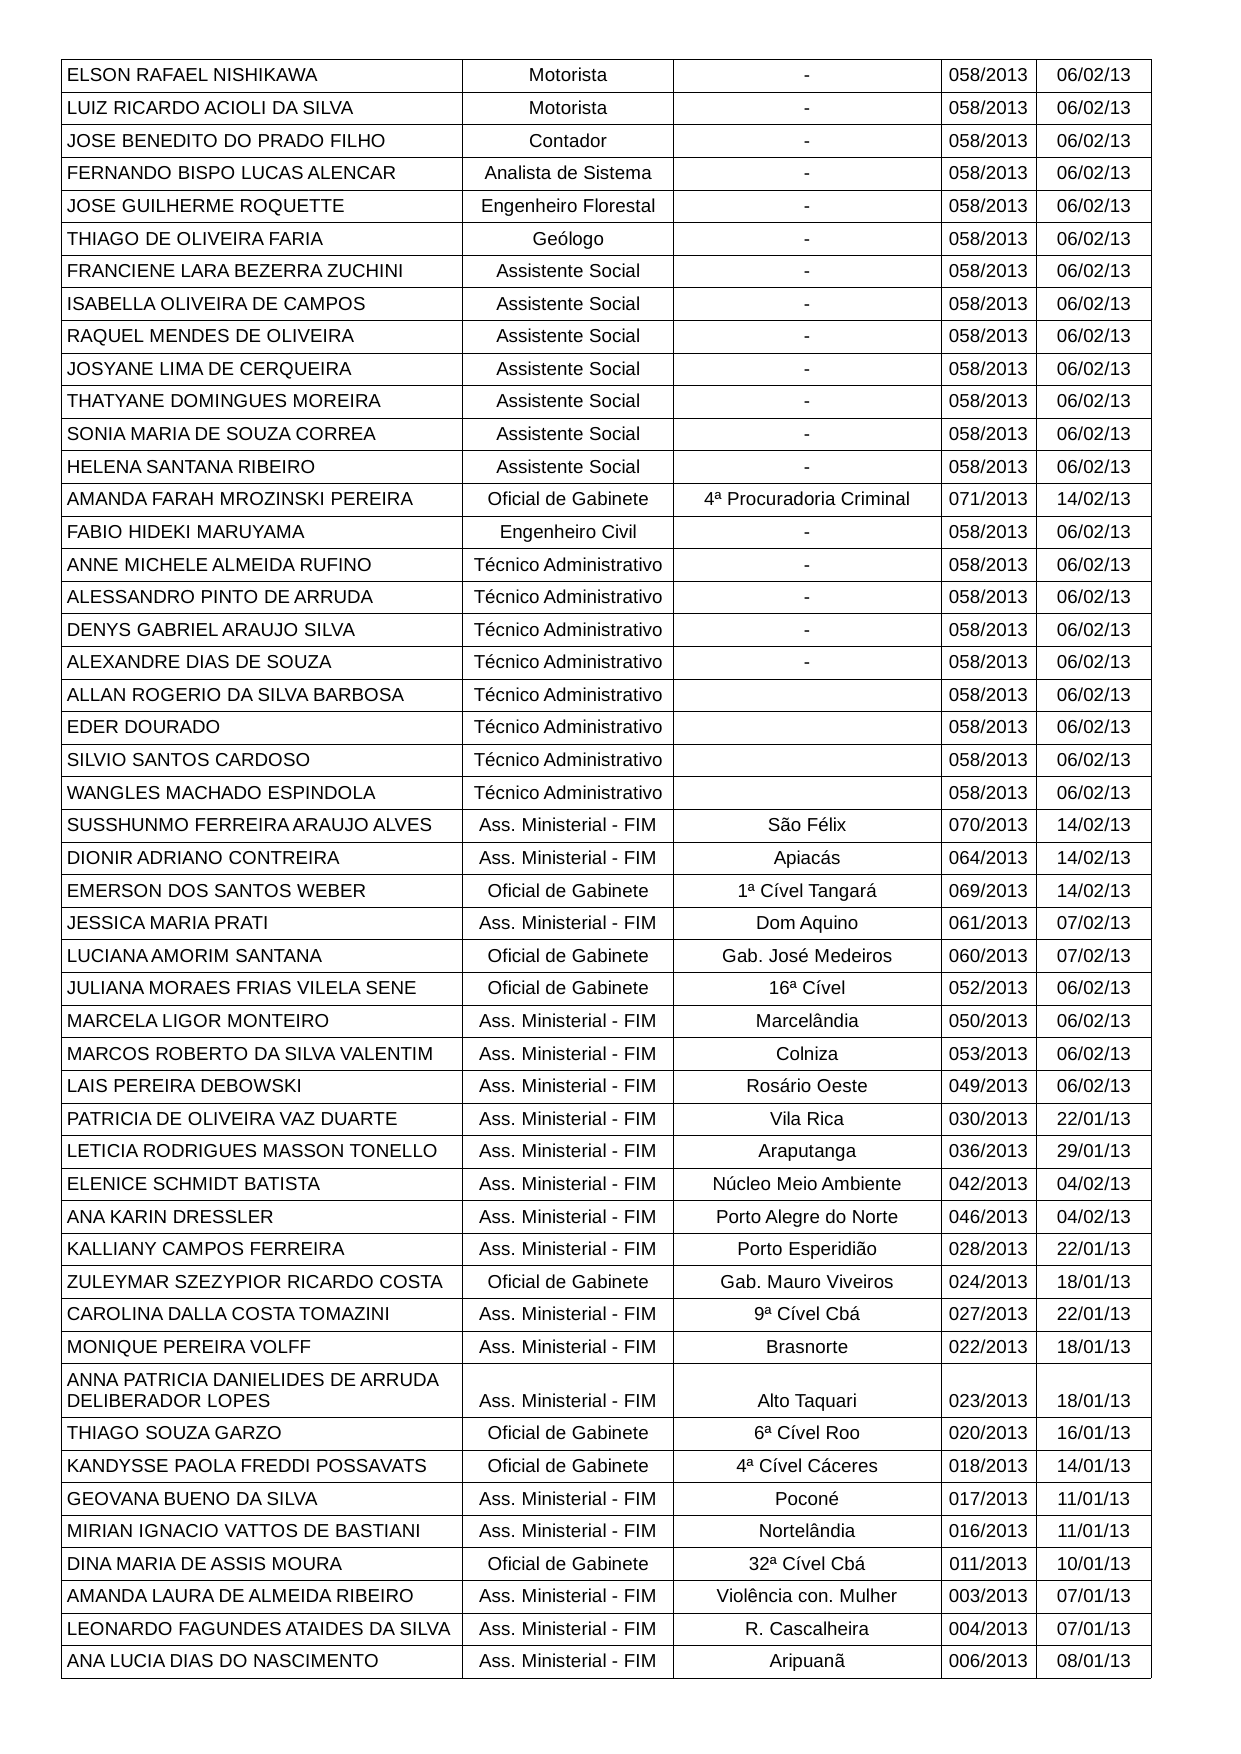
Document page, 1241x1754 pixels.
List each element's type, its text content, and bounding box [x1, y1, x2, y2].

table_cell Assistente Social [463, 354, 673, 385]
table_cell 06/02/13 [1037, 125, 1151, 157]
table_cell 030/2013 [942, 1104, 1036, 1135]
table_cell 058/2013 [942, 93, 1036, 124]
table_cell 023/2013 [942, 1364, 1036, 1417]
table_cell Araputanga [674, 1136, 941, 1168]
table_cell 058/2013 [942, 680, 1036, 711]
table_cell 017/2013 [942, 1483, 1036, 1515]
table_cell Alto Taquari [674, 1364, 941, 1417]
table_cell 058/2013 [942, 614, 1036, 646]
table_cell Marcelândia [674, 1006, 941, 1037]
table_cell DENYS GABRIEL ARAUJO SILVA [62, 614, 462, 646]
table_cell 14/02/13 [1037, 484, 1151, 516]
table_cell 4ª Cível Cáceres [674, 1451, 941, 1482]
table_cell Oficial de Gabinete [463, 940, 673, 972]
table_cell Engenheiro Civil [463, 517, 673, 548]
table_cell 053/2013 [942, 1038, 1036, 1070]
table_cell Ass. Ministerial - FIM [463, 1332, 673, 1363]
table_cell ANA LUCIA DIAS DO NASCIMENTO [62, 1646, 462, 1678]
table_cell EMERSON DOS SANTOS WEBER [62, 875, 462, 907]
table_cell 32ª Cível Cbá [674, 1548, 941, 1580]
table_cell ELENICE SCHMIDT BATISTA [62, 1169, 462, 1200]
table_cell Brasnorte [674, 1332, 941, 1363]
table_cell 064/2013 [942, 843, 1036, 874]
table_cell Oficial de Gabinete [463, 875, 673, 907]
table_cell LAIS PEREIRA DEBOWSKI [62, 1071, 462, 1102]
table_cell [674, 777, 941, 809]
table_cell AMANDA LAURA DE ALMEIDA RIBEIRO [62, 1581, 462, 1612]
table_cell DIONIR ADRIANO CONTREIRA [62, 843, 462, 874]
table_cell ISABELLA OLIVEIRA DE CAMPOS [62, 288, 462, 320]
table_cell 06/02/13 [1037, 288, 1151, 320]
table_cell - [674, 354, 941, 385]
table_cell Gab. Mauro Viveiros [674, 1266, 941, 1298]
table_cell 058/2013 [942, 60, 1036, 92]
table_cell ZULEYMAR SZEZYPIOR RICARDO COSTA [62, 1266, 462, 1298]
table_cell ANNE MICHELE ALMEIDA RUFINO [62, 549, 462, 581]
table_cell Ass. Ministerial - FIM [463, 1234, 673, 1265]
table_cell 058/2013 [942, 191, 1036, 222]
table_cell 058/2013 [942, 256, 1036, 287]
table_cell ALESSANDRO PINTO DE ARRUDA [62, 582, 462, 613]
table_cell 06/02/13 [1037, 745, 1151, 776]
table_cell - [674, 419, 941, 450]
table_cell Oficial de Gabinete [463, 973, 673, 1004]
table_cell JOSYANE LIMA DE CERQUEIRA [62, 354, 462, 385]
table_cell DINA MARIA DE ASSIS MOURA [62, 1548, 462, 1580]
table_cell 058/2013 [942, 647, 1036, 678]
table_cell - [674, 321, 941, 352]
table_cell Ass. Ministerial - FIM [463, 1299, 673, 1331]
table_cell Porto Alegre do Norte [674, 1201, 941, 1233]
table_cell Assistente Social [463, 288, 673, 320]
table_cell - [674, 60, 941, 92]
table_cell 18/01/13 [1037, 1266, 1151, 1298]
table_cell 06/02/13 [1037, 680, 1151, 711]
table_cell 058/2013 [942, 582, 1036, 613]
table_cell 06/02/13 [1037, 712, 1151, 744]
table_cell Ass. Ministerial - FIM [463, 1136, 673, 1168]
table_cell Técnico Administrativo [463, 549, 673, 581]
table_cell 22/01/13 [1037, 1234, 1151, 1265]
table_cell Ass. Ministerial - FIM [463, 908, 673, 939]
table_cell 07/02/13 [1037, 940, 1151, 972]
table_cell Técnico Administrativo [463, 745, 673, 776]
table_cell 058/2013 [942, 419, 1036, 450]
table_cell 06/02/13 [1037, 419, 1151, 450]
table_cell 022/2013 [942, 1332, 1036, 1363]
table_cell Motorista [463, 93, 673, 124]
table_cell ALLAN ROGERIO DA SILVA BARBOSA [62, 680, 462, 711]
table_cell Núcleo Meio Ambiente [674, 1169, 941, 1200]
table_cell ANNA PATRICIA DANIELIDES DE ARRUDA DELIBERADOR LOPES [62, 1364, 462, 1417]
table_cell 024/2013 [942, 1266, 1036, 1298]
table_cell 028/2013 [942, 1234, 1036, 1265]
table_cell - [674, 256, 941, 287]
table_cell - [674, 614, 941, 646]
table_cell 058/2013 [942, 712, 1036, 744]
table_cell FABIO HIDEKI MARUYAMA [62, 517, 462, 548]
table_cell 06/02/13 [1037, 549, 1151, 581]
table_cell Colniza [674, 1038, 941, 1070]
table_cell 058/2013 [942, 223, 1036, 255]
table_cell Dom Aquino [674, 908, 941, 939]
table_cell - [674, 517, 941, 548]
table_cell 027/2013 [942, 1299, 1036, 1331]
table_cell Poconé [674, 1483, 941, 1515]
table_cell 14/02/13 [1037, 875, 1151, 907]
table_cell MIRIAN IGNACIO VATTOS DE BASTIANI [62, 1516, 462, 1547]
table_cell 14/02/13 [1037, 843, 1151, 874]
table_cell Apiacás [674, 843, 941, 874]
table_cell 06/02/13 [1037, 386, 1151, 418]
table_cell Técnico Administrativo [463, 614, 673, 646]
table_cell 06/02/13 [1037, 60, 1151, 92]
table_cell 046/2013 [942, 1201, 1036, 1233]
table_cell - [674, 288, 941, 320]
table_cell MONIQUE PEREIRA VOLFF [62, 1332, 462, 1363]
table_cell KALLIANY CAMPOS FERREIRA [62, 1234, 462, 1265]
table_cell 06/02/13 [1037, 223, 1151, 255]
table_cell JOSE GUILHERME ROQUETTE [62, 191, 462, 222]
table_cell Ass. Ministerial - FIM [463, 1038, 673, 1070]
table_cell 003/2013 [942, 1581, 1036, 1612]
table_cell Técnico Administrativo [463, 582, 673, 613]
table_cell Ass. Ministerial - FIM [463, 1006, 673, 1037]
table_cell 6ª Cível Roo [674, 1418, 941, 1449]
table_cell THIAGO SOUZA GARZO [62, 1418, 462, 1449]
table_cell MARCELA LIGOR MONTEIRO [62, 1006, 462, 1037]
table_cell Técnico Administrativo [463, 712, 673, 744]
table_cell - [674, 93, 941, 124]
table_cell 11/01/13 [1037, 1483, 1151, 1515]
table_cell 11/01/13 [1037, 1516, 1151, 1547]
table_cell Ass. Ministerial - FIM [463, 1483, 673, 1515]
table_cell Ass. Ministerial - FIM [463, 843, 673, 874]
table_cell Engenheiro Florestal [463, 191, 673, 222]
table_cell Ass. Ministerial - FIM [463, 1169, 673, 1200]
table_cell 06/02/13 [1037, 321, 1151, 352]
table_cell - [674, 125, 941, 157]
table_cell Oficial de Gabinete [463, 1548, 673, 1580]
table_cell JESSICA MARIA PRATI [62, 908, 462, 939]
table_cell THIAGO DE OLIVEIRA FARIA [62, 223, 462, 255]
table_cell 069/2013 [942, 875, 1036, 907]
table_cell 06/02/13 [1037, 582, 1151, 613]
table_cell Motorista [463, 60, 673, 92]
table_cell Técnico Administrativo [463, 647, 673, 678]
table_cell 06/02/13 [1037, 647, 1151, 678]
table_cell 004/2013 [942, 1614, 1036, 1645]
table_cell 16ª Cível [674, 973, 941, 1004]
table_cell 10/01/13 [1037, 1548, 1151, 1580]
table_cell Contador [463, 125, 673, 157]
table_cell EDER DOURADO [62, 712, 462, 744]
table_cell 058/2013 [942, 354, 1036, 385]
table_cell Vila Rica [674, 1104, 941, 1135]
table_cell LETICIA RODRIGUES MASSON TONELLO [62, 1136, 462, 1168]
table_cell PATRICIA DE OLIVEIRA VAZ DUARTE [62, 1104, 462, 1135]
table_cell FRANCIENE LARA BEZERRA ZUCHINI [62, 256, 462, 287]
table_cell 04/02/13 [1037, 1169, 1151, 1200]
table_cell 06/02/13 [1037, 973, 1151, 1004]
table_cell 011/2013 [942, 1548, 1036, 1580]
table_cell ELSON RAFAEL NISHIKAWA [62, 60, 462, 92]
table_cell 22/01/13 [1037, 1299, 1151, 1331]
table_cell 16/01/13 [1037, 1418, 1151, 1449]
table_cell 060/2013 [942, 940, 1036, 972]
table_cell Assistente Social [463, 451, 673, 483]
table_cell 058/2013 [942, 451, 1036, 483]
table_cell Gab. José Medeiros [674, 940, 941, 972]
table_cell HELENA SANTANA RIBEIRO [62, 451, 462, 483]
table_cell Ass. Ministerial - FIM [463, 1201, 673, 1233]
table_cell São Félix [674, 810, 941, 842]
table_cell Assistente Social [463, 256, 673, 287]
table_cell SONIA MARIA DE SOUZA CORREA [62, 419, 462, 450]
table_cell Ass. Ministerial - FIM [463, 1614, 673, 1645]
table_cell RAQUEL MENDES DE OLIVEIRA [62, 321, 462, 352]
table_cell 058/2013 [942, 517, 1036, 548]
table_cell FERNANDO BISPO LUCAS ALENCAR [62, 158, 462, 189]
table_cell 06/02/13 [1037, 1038, 1151, 1070]
table_cell 058/2013 [942, 549, 1036, 581]
table_cell 04/02/13 [1037, 1201, 1151, 1233]
table_cell 06/02/13 [1037, 1006, 1151, 1037]
table_cell Assistente Social [463, 386, 673, 418]
table_cell 29/01/13 [1037, 1136, 1151, 1168]
table_cell Porto Esperidião [674, 1234, 941, 1265]
table_cell Nortelândia [674, 1516, 941, 1547]
table_cell Ass. Ministerial - FIM [463, 1104, 673, 1135]
table_cell 006/2013 [942, 1646, 1036, 1678]
table_cell 07/02/13 [1037, 908, 1151, 939]
table_cell 058/2013 [942, 386, 1036, 418]
table_cell Técnico Administrativo [463, 777, 673, 809]
table_cell CAROLINA DALLA COSTA TOMAZINI [62, 1299, 462, 1331]
table_cell 016/2013 [942, 1516, 1036, 1547]
table_cell 18/01/13 [1037, 1364, 1151, 1417]
table_cell 06/02/13 [1037, 517, 1151, 548]
table_cell Assistente Social [463, 321, 673, 352]
table_cell LUCIANA AMORIM SANTANA [62, 940, 462, 972]
table_cell 050/2013 [942, 1006, 1036, 1037]
table_cell 06/02/13 [1037, 158, 1151, 189]
table_cell 036/2013 [942, 1136, 1036, 1168]
table_cell 058/2013 [942, 777, 1036, 809]
table_cell 1ª Cível Tangará [674, 875, 941, 907]
table_cell - [674, 158, 941, 189]
table_cell 06/02/13 [1037, 614, 1151, 646]
table_cell Ass. Ministerial - FIM [463, 1516, 673, 1547]
table_cell Oficial de Gabinete [463, 1451, 673, 1482]
table_cell Ass. Ministerial - FIM [463, 1364, 673, 1417]
table_cell R. Cascalheira [674, 1614, 941, 1645]
table_cell 06/02/13 [1037, 93, 1151, 124]
table_cell Oficial de Gabinete [463, 1418, 673, 1449]
table_cell Analista de Sistema [463, 158, 673, 189]
table_cell 06/02/13 [1037, 777, 1151, 809]
table_cell 22/01/13 [1037, 1104, 1151, 1135]
table_cell Ass. Ministerial - FIM [463, 1071, 673, 1102]
table_cell 06/02/13 [1037, 256, 1151, 287]
table_cell ANA KARIN DRESSLER [62, 1201, 462, 1233]
table_cell SILVIO SANTOS CARDOSO [62, 745, 462, 776]
table_cell 06/02/13 [1037, 1071, 1151, 1102]
table_cell WANGLES MACHADO ESPINDOLA [62, 777, 462, 809]
table_cell LEONARDO FAGUNDES ATAIDES DA SILVA [62, 1614, 462, 1645]
table_cell SUSSHUNMO FERREIRA ARAUJO ALVES [62, 810, 462, 842]
table_cell 058/2013 [942, 125, 1036, 157]
table_cell 058/2013 [942, 288, 1036, 320]
table_cell 07/01/13 [1037, 1614, 1151, 1645]
table_cell 07/01/13 [1037, 1581, 1151, 1612]
table_cell 06/02/13 [1037, 354, 1151, 385]
table_cell 070/2013 [942, 810, 1036, 842]
table_cell 9ª Cível Cbá [674, 1299, 941, 1331]
table_cell Assistente Social [463, 419, 673, 450]
table_cell 14/01/13 [1037, 1451, 1151, 1482]
table_cell 14/02/13 [1037, 810, 1151, 842]
table_cell 058/2013 [942, 745, 1036, 776]
table_cell Ass. Ministerial - FIM [463, 1646, 673, 1678]
table_cell JOSE BENEDITO DO PRADO FILHO [62, 125, 462, 157]
table_cell - [674, 191, 941, 222]
table_cell 018/2013 [942, 1451, 1036, 1482]
table_cell 4ª Procuradoria Criminal [674, 484, 941, 516]
table_cell [674, 745, 941, 776]
table_cell LUIZ RICARDO ACIOLI DA SILVA [62, 93, 462, 124]
table_cell Rosário Oeste [674, 1071, 941, 1102]
table_cell Geólogo [463, 223, 673, 255]
table_cell 06/02/13 [1037, 451, 1151, 483]
table_cell - [674, 582, 941, 613]
table_cell - [674, 647, 941, 678]
table_cell 020/2013 [942, 1418, 1036, 1449]
table_cell Oficial de Gabinete [463, 1266, 673, 1298]
table_cell Ass. Ministerial - FIM [463, 1581, 673, 1612]
table_cell Técnico Administrativo [463, 680, 673, 711]
table_cell - [674, 451, 941, 483]
table_cell GEOVANA BUENO DA SILVA [62, 1483, 462, 1515]
table_cell 052/2013 [942, 973, 1036, 1004]
table_cell [674, 712, 941, 744]
table_cell THATYANE DOMINGUES MOREIRA [62, 386, 462, 418]
table_cell Ass. Ministerial - FIM [463, 810, 673, 842]
table_cell ALEXANDRE DIAS DE SOUZA [62, 647, 462, 678]
table_cell - [674, 549, 941, 581]
table_cell 049/2013 [942, 1071, 1036, 1102]
table_cell Aripuanã [674, 1646, 941, 1678]
table_cell 06/02/13 [1037, 191, 1151, 222]
table_cell 18/01/13 [1037, 1332, 1151, 1363]
table_cell 08/01/13 [1037, 1646, 1151, 1678]
table_cell 058/2013 [942, 158, 1036, 189]
table_cell 071/2013 [942, 484, 1036, 516]
table_cell Oficial de Gabinete [463, 484, 673, 516]
table_cell KANDYSSE PAOLA FREDDI POSSAVATS [62, 1451, 462, 1482]
table_cell JULIANA MORAES FRIAS VILELA SENE [62, 973, 462, 1004]
table_cell AMANDA FARAH MROZINSKI PEREIRA [62, 484, 462, 516]
table_cell 058/2013 [942, 321, 1036, 352]
table_cell - [674, 386, 941, 418]
table_cell - [674, 223, 941, 255]
table_cell [674, 680, 941, 711]
table_cell 061/2013 [942, 908, 1036, 939]
table_cell 042/2013 [942, 1169, 1036, 1200]
table_cell Violência con. Mulher [674, 1581, 941, 1612]
table_cell MARCOS ROBERTO DA SILVA VALENTIM [62, 1038, 462, 1070]
